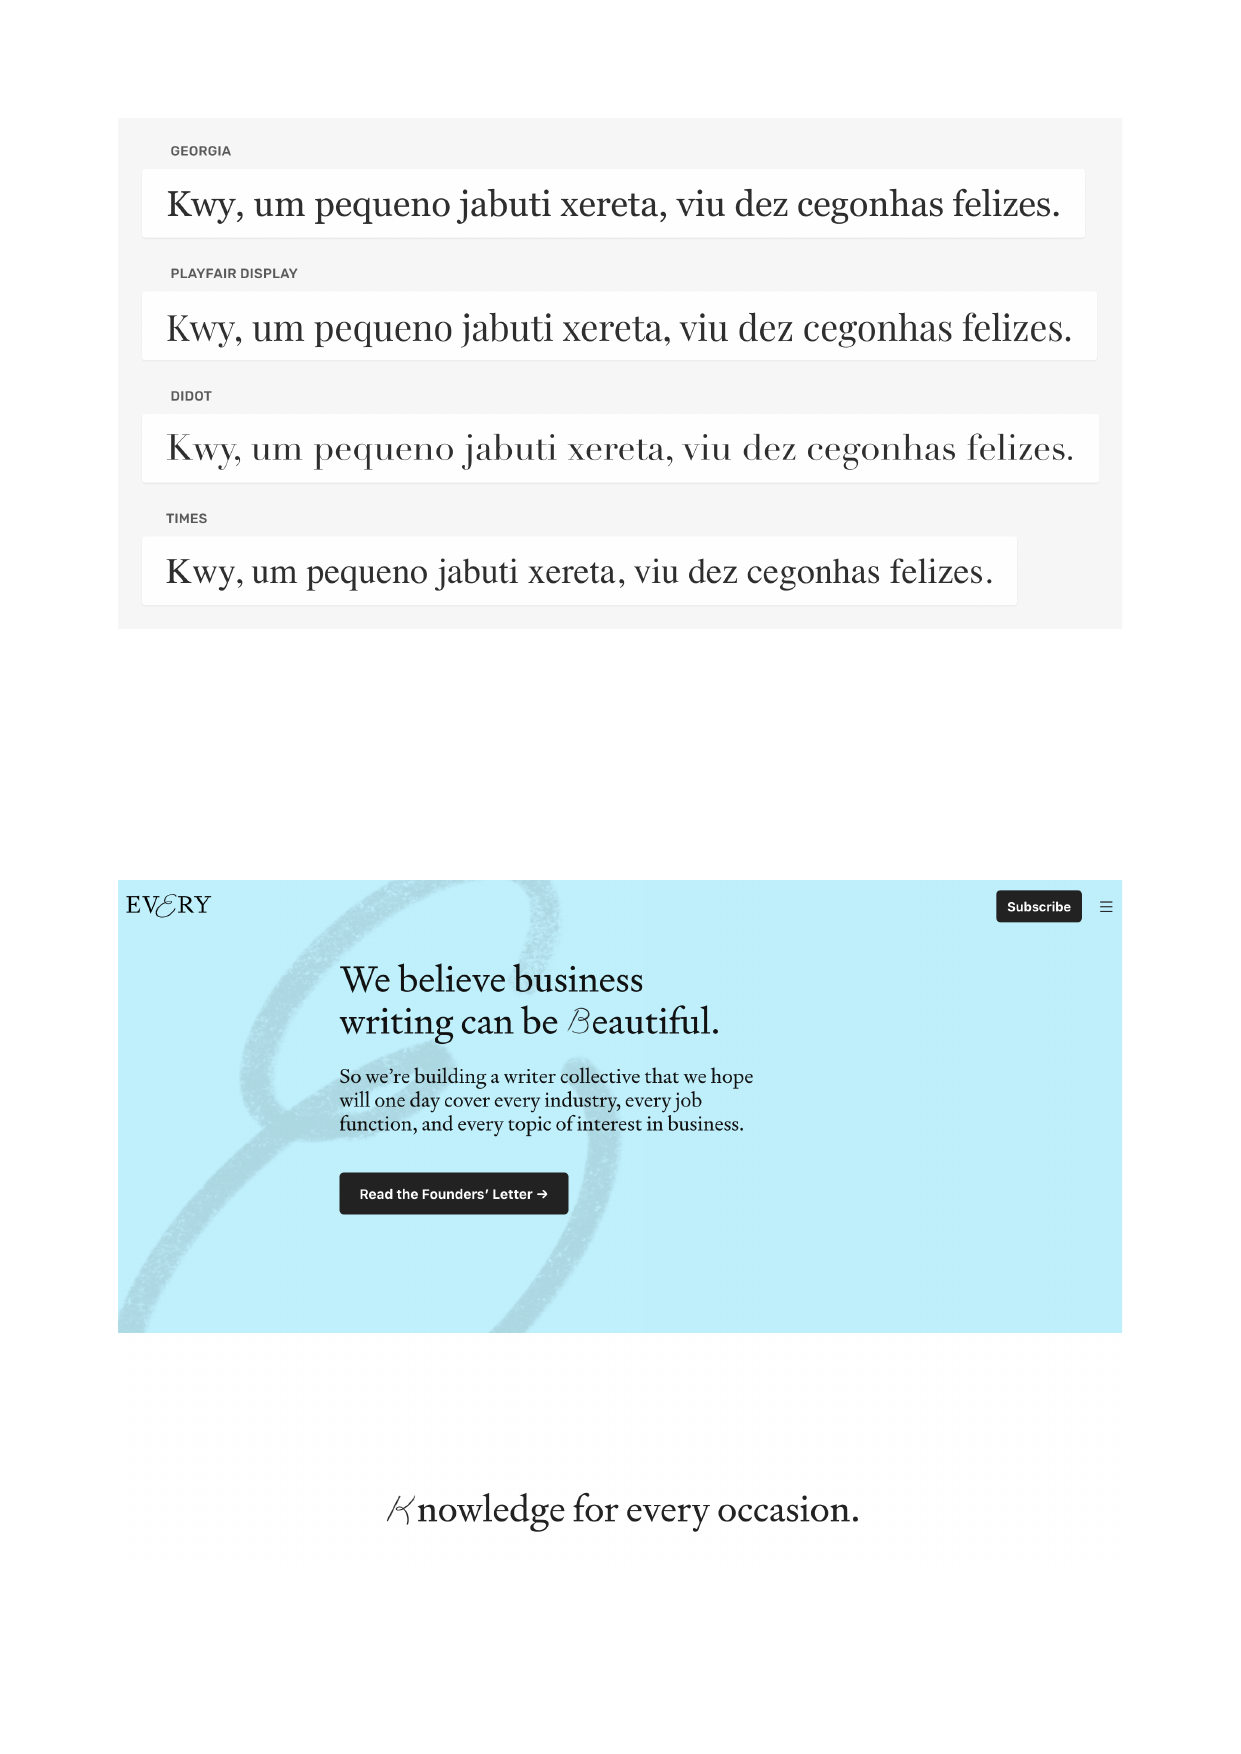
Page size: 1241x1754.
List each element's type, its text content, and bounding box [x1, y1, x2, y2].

picture [118, 880, 1123, 1574]
text OBS. Acima: Didot – diferença de contrate nas extremidades do caractere – ruim para ler um texto muito extenso == utilizar como Tĩtulo [118, 655, 1122, 730]
text Every utiliza serifadas nos títulos e corpo de texto, uma boa escolha para um site focado em escritores/leitores. [118, 768, 1122, 843]
picture [118, 118, 1123, 629]
